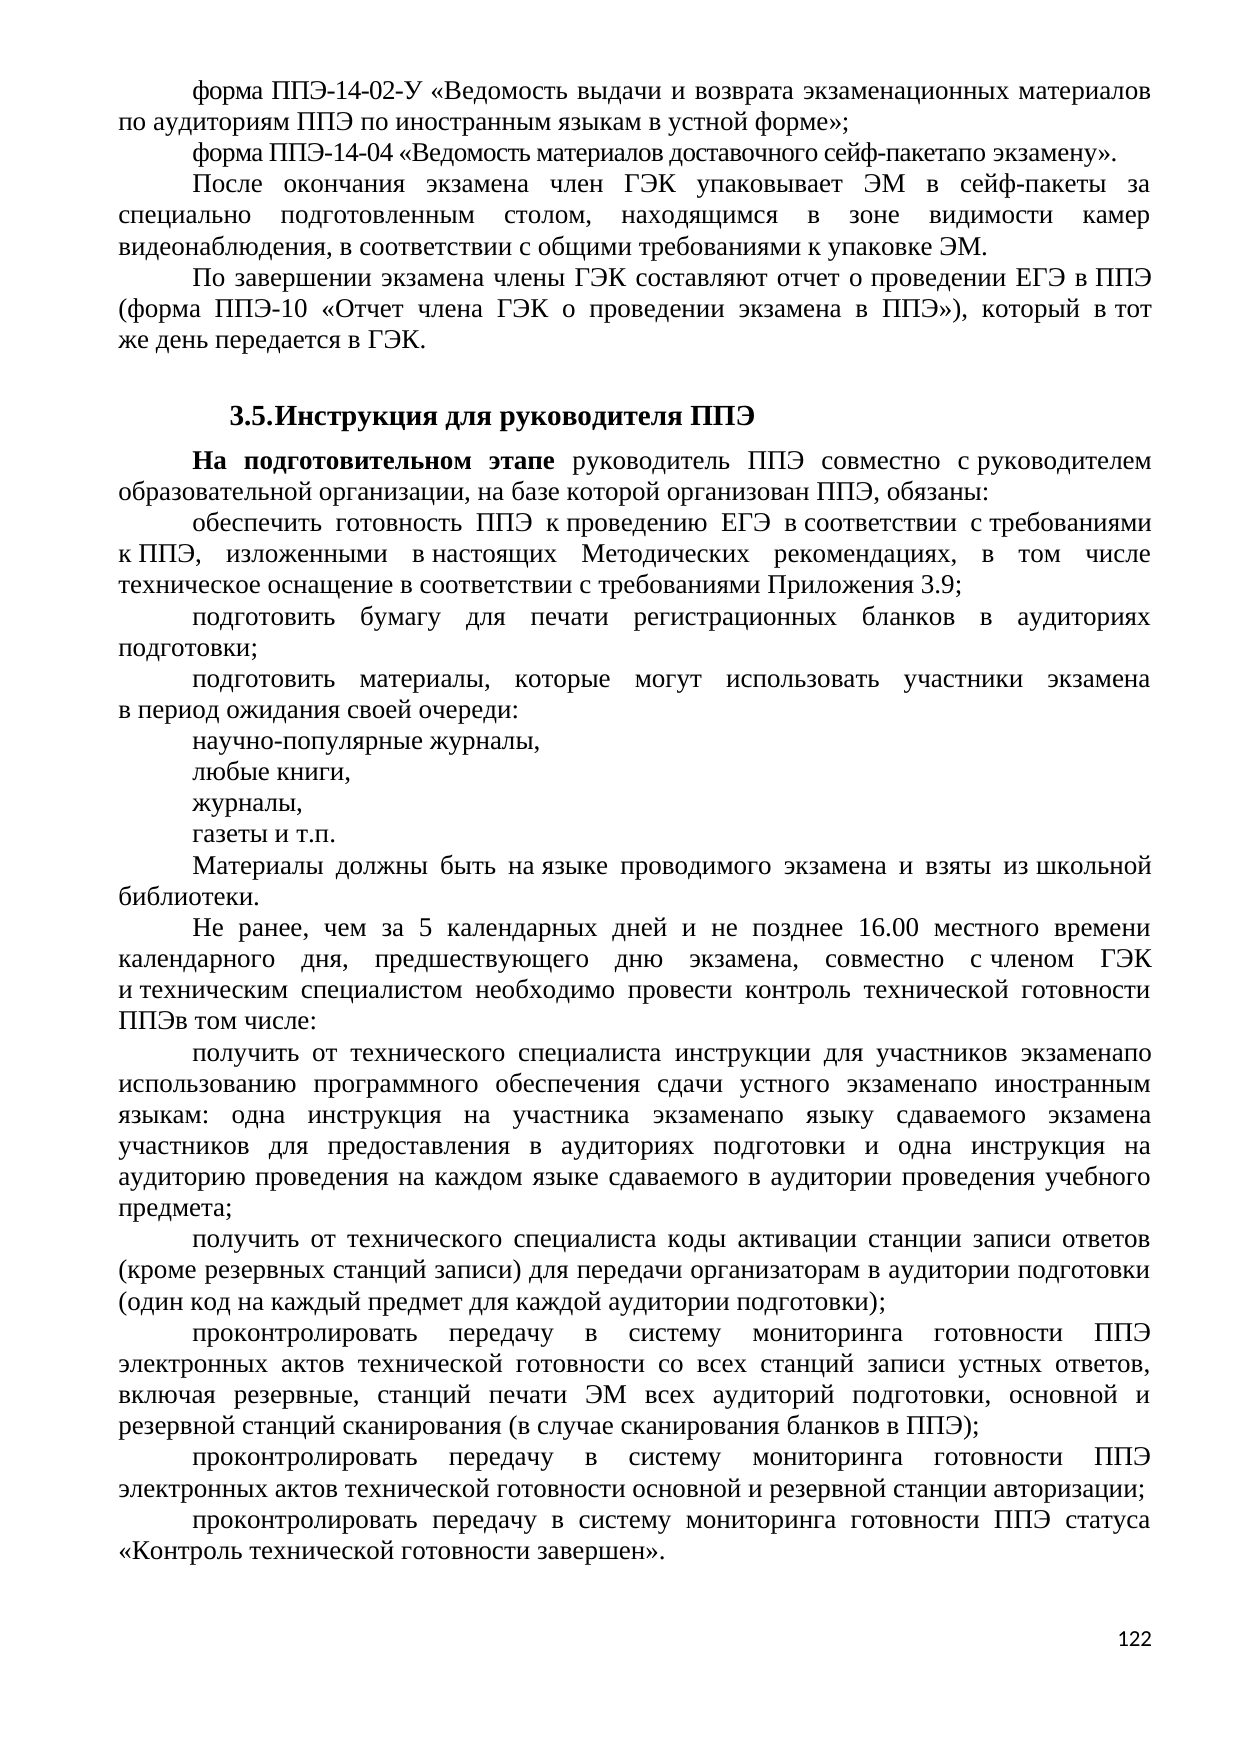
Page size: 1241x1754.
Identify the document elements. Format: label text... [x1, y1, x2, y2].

text Материалы должны быть на языке проводимого экзамена и взяты из школьной библиотеки. [118, 849, 1152, 911]
text подготовить бумагу для печати регистрационных бланков в аудиториях подготовки; [118, 599, 1152, 662]
text обеспечить готовность ППЭ к проведению ЕГЭ в соответствии с требованиями к ППЭ, изложенными в настоящих Методических рекомендациях, в том числе техническое оснащение в соответствии с требованиями Приложения 3.9; [118, 506, 1152, 599]
list Инструкция для руководителя ППЭ [229, 398, 1152, 431]
text журналы, [118, 786, 1152, 818]
text проконтролировать передачу в систему мониторинга готовности ППЭ электронных актов технической готовности основной и резервной станции авторизации; [118, 1441, 1152, 1503]
text По завершении экзамена члены ГЭК составляют отчет о проведении ЕГЭ в ППЭ (форма ППЭ-10 «Отчет члена ГЭК о проведении экзамена в ППЭ»), который в тот же день передается в ГЭК. [118, 261, 1152, 354]
text подготовить материалы, которые могут использовать участники экзамена в период ожидания своей очереди: [118, 662, 1152, 724]
text форма ППЭ-14-02-У «Ведомость выдачи и возврата экзаменационных материалов по аудиториям ППЭ по иностранным языкам в устной форме»; [118, 74, 1152, 136]
text любые книги, [118, 755, 1152, 786]
text форма ППЭ-14-04 «Ведомость материалов доставочного сейф-пакетапо экзамену». [118, 136, 1152, 167]
text получить от технического специалиста коды активации станции записи ответов (кроме резервных станций записи) для передачи организаторам в аудитории подготовки (один код на каждый предмет для каждой аудитории подготовки); [118, 1222, 1152, 1316]
text На подготовительном этапе руководитель ППЭ совместно с руководителем образовательной организации, на базе которой организован ППЭ, обязаны: [118, 444, 1152, 506]
text Не ранее, чем за 5 календарных дней и не позднее 16.00 местного времени календарного дня, предшествующего дню экзамена, совместно с членом ГЭК и техническим специалистом необходимо провести контроль технической готовности ППЭв том числе: [118, 911, 1152, 1036]
text получить от технического специалиста инструкции для участников экзаменапо использованию программного обеспечения сдачи устного экзаменапо иностранным языкам: одна инструкция на участника экзаменапо языку сдаваемого экзамена участников для предоставления в аудиториях подготовки и одна инструкция на аудиторию проведения на каждом языке сдаваемого в аудитории проведения учебного предмета; [118, 1036, 1152, 1222]
text научно-популярные журналы, [118, 724, 1152, 755]
text газеты и т.п. [118, 818, 1152, 849]
text проконтролировать передачу в систему мониторинга готовности ППЭ электронных актов технической готовности со всех станций записи устных ответов, включая резервные, станций печати ЭМ всех аудиторий подготовки, основной и резервной станций сканирования (в случае сканирования бланков в ППЭ); [118, 1316, 1152, 1441]
text После окончания экзамена член ГЭК упаковывает ЭМ в сейф-пакеты за специально подготовленным столом, находящимся в зоне видимости камер видеонаблюдения, в соответствии с общими требованиями к упаковке ЭМ. [118, 167, 1152, 261]
text проконтролировать передачу в систему мониторинга готовности ППЭ статуса «Контроль технической готовности завершен». [118, 1503, 1152, 1565]
